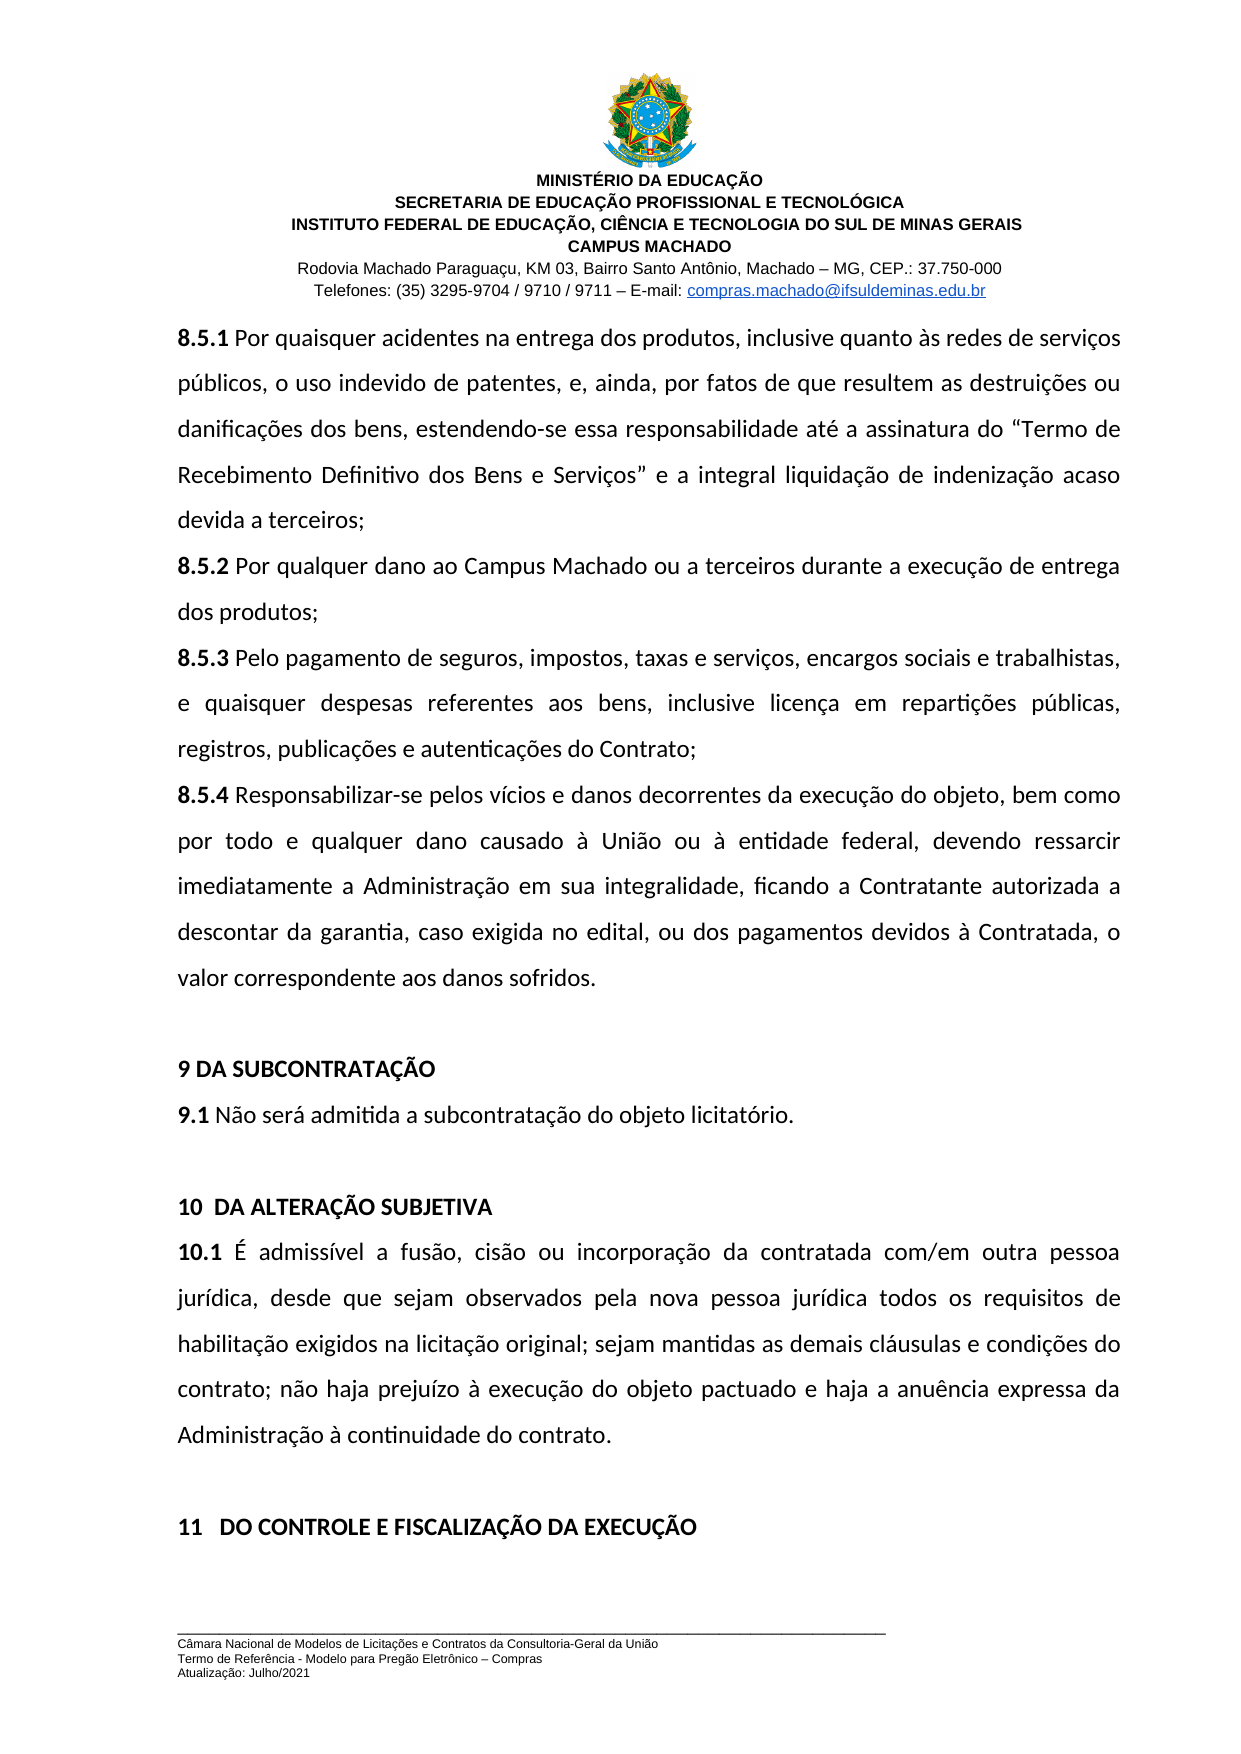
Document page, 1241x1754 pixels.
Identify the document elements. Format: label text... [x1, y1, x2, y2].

text 8.5.3 Pelo pagamento de seguros, impostos, taxas e serviços, encargos sociais e trabalhistas, e quaisquer despesas referentes aos bens, inclusive licença em repartições públicas, registros, publicações e autenticações do Contrato; [177, 642, 1122, 764]
text 9.1 Não será admitida a subcontratação do objeto licitatório. [177, 1099, 1122, 1130]
picture [603, 73, 697, 168]
text 8.5.2 Por qualquer dano ao Campus Machado ou a terceiros durante a execução de entrega dos produtos; [177, 550, 1122, 627]
picture [669, 149, 680, 155]
text 8.5.4 Responsabilizar-se pelos vícios e danos decorrentes da execução do objeto, bem como por todo e qualquer dano causado à União ou à entidade federal, devendo ressarcir imediatamente a Administração em sua integralidade, ficando a Contratante autorizada a descontar da garantia, caso exigida no edital, ou dos pagamentos devidos à Contratada, o valor correspondente aos danos sofridos. [177, 779, 1122, 992]
text 10.1 É admissível a fusão, cisão ou incorporação da contratada com/em outra pessoa jurídica, desde que sejam observados pela nova pessoa jurídica todos os requisitos de habilitação exigidos na licitação original; sejam mantidas as demais cláusulas e condições do contrato; não haja prejuízo à execução do objeto pactuado e haja a anuência expressa da Administração à continuidade do contrato. [177, 1236, 1122, 1450]
text 11 DO CONTROLE E FISCALIZAÇÃO DA EXECUÇÃO [177, 1511, 1122, 1541]
text 8.5.1 Por quaisquer acidentes na entrega dos produtos, inclusive quanto às redes de serviços públicos, o uso indevido de patentes, e, ainda, por fatos de que resultem as destruições ou danificações dos bens, estendendo-se essa responsabilidade até a assinatura do “Termo de Recebimento Definitivo dos Bens e Serviços” e a integral liquidação de indenização acaso devida a terceiros; [177, 322, 1122, 535]
text 10 DA ALTERAÇÃO SUBJETIVA [177, 1191, 1122, 1221]
text 9 DA SUBCONTRATAÇÃO [177, 1053, 1122, 1084]
picture [643, 163, 658, 168]
